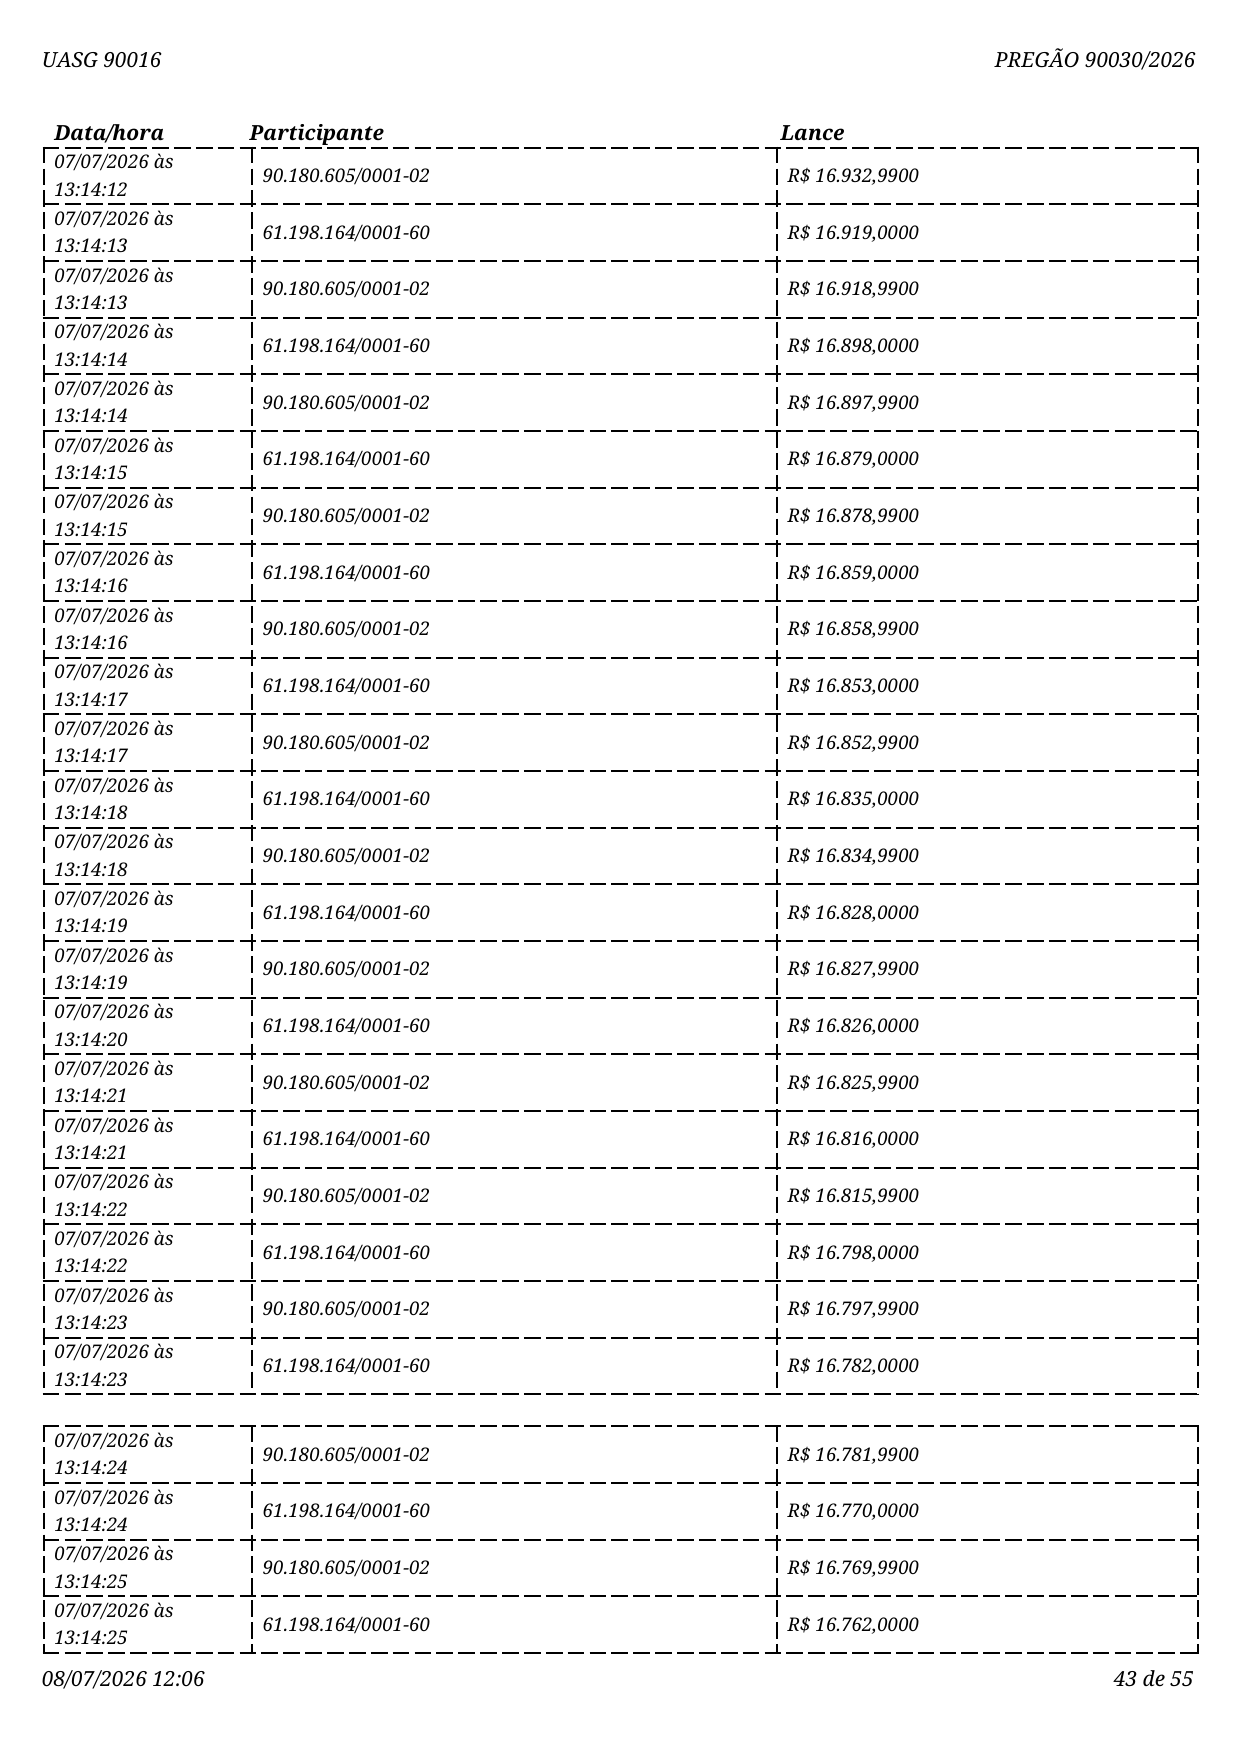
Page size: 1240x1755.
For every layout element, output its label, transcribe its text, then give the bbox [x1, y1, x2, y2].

table_cell R$ 16.769,9900 [777, 1539, 1198, 1595]
table_cell 61.198.164/0001-60 [252, 770, 777, 827]
table_cell 61.198.164/0001-60 [252, 1223, 777, 1280]
table_cell 90.180.605/0001-02 [252, 713, 777, 770]
table_cell 07/07/2026 às 13:14:13 [44, 260, 252, 317]
table_cell R$ 16.853,0000 [777, 657, 1198, 713]
table_header 90.180.605/0001-02 [252, 1425, 777, 1482]
table_cell R$ 16.762,0000 [777, 1595, 1198, 1652]
table_cell 07/07/2026 às 13:14:22 [44, 1223, 252, 1280]
table_cell 07/07/2026 às 13:14:21 [44, 1110, 252, 1167]
table_cell 90.180.605/0001-02 [252, 1053, 777, 1110]
table_cell 07/07/2026 às 13:14:23 [44, 1337, 252, 1393]
table_cell R$ 16.782,0000 [777, 1337, 1198, 1393]
table_header R$ 16.781,9900 [777, 1425, 1198, 1482]
table_cell R$ 16.852,9900 [777, 713, 1198, 770]
table_cell 07/07/2026 às 13:14:20 [44, 997, 252, 1053]
table_cell R$ 16.859,0000 [777, 543, 1198, 600]
table_cell 61.198.164/0001-60 [252, 317, 777, 373]
table_cell R$ 16.879,0000 [777, 430, 1198, 487]
table_cell 07/07/2026 às 13:14:16 [44, 543, 252, 600]
table_cell 07/07/2026 às 13:14:12 [44, 147, 252, 203]
table_cell 61.198.164/0001-60 [252, 203, 777, 260]
table_cell 07/07/2026 às 13:14:17 [44, 657, 252, 713]
table_cell 90.180.605/0001-02 [252, 1280, 777, 1337]
table_cell 07/07/2026 às 13:14:19 [44, 883, 252, 940]
table_cell R$ 16.827,9900 [777, 940, 1198, 997]
table_cell 07/07/2026 às 13:14:24 [44, 1482, 252, 1538]
table_cell 07/07/2026 às 13:14:22 [44, 1167, 252, 1223]
table_cell 61.198.164/0001-60 [252, 1110, 777, 1167]
table_cell 07/07/2026 às 13:14:19 [44, 940, 252, 997]
table_cell 90.180.605/0001-02 [252, 487, 777, 543]
table_cell 61.198.164/0001-60 [252, 1337, 777, 1393]
table_cell 61.198.164/0001-60 [252, 430, 777, 487]
table_cell R$ 16.798,0000 [777, 1223, 1198, 1280]
table_cell R$ 16.815,9900 [777, 1167, 1198, 1223]
table_cell 07/07/2026 às 13:14:13 [44, 203, 252, 260]
table_cell R$ 16.828,0000 [777, 883, 1198, 940]
table_cell 61.198.164/0001-60 [252, 1595, 777, 1652]
table_cell R$ 16.932,9900 [777, 147, 1198, 203]
table_cell 07/07/2026 às 13:14:23 [44, 1280, 252, 1337]
table_cell R$ 16.797,9900 [777, 1280, 1198, 1337]
table_cell R$ 16.770,0000 [777, 1482, 1198, 1538]
table_cell R$ 16.825,9900 [777, 1053, 1198, 1110]
table_cell R$ 16.858,9900 [777, 600, 1198, 657]
table_cell 07/07/2026 às 13:14:15 [44, 487, 252, 543]
table_cell 61.198.164/0001-60 [252, 997, 777, 1053]
table_cell 61.198.164/0001-60 [252, 883, 777, 940]
table_cell 07/07/2026 às 13:14:14 [44, 317, 252, 373]
table_cell 07/07/2026 às 13:14:18 [44, 770, 252, 827]
table_cell 07/07/2026 às 13:14:17 [44, 713, 252, 770]
table_cell R$ 16.835,0000 [777, 770, 1198, 827]
table_cell 61.198.164/0001-60 [252, 1482, 777, 1538]
table_cell 07/07/2026 às 13:14:16 [44, 600, 252, 657]
table_cell 90.180.605/0001-02 [252, 940, 777, 997]
table_cell 90.180.605/0001-02 [252, 827, 777, 883]
table_cell 90.180.605/0001-02 [252, 373, 777, 430]
table_cell R$ 16.834,9900 [777, 827, 1198, 883]
table_cell 07/07/2026 às 13:14:25 [44, 1595, 252, 1652]
table_cell 07/07/2026 às 13:14:15 [44, 430, 252, 487]
table_cell R$ 16.826,0000 [777, 997, 1198, 1053]
table_cell R$ 16.816,0000 [777, 1110, 1198, 1167]
table_header 07/07/2026 às 13:14:24 [44, 1425, 252, 1482]
table_cell 07/07/2026 às 13:14:25 [44, 1539, 252, 1595]
table_cell 90.180.605/0001-02 [252, 600, 777, 657]
table_cell 07/07/2026 às 13:14:14 [44, 373, 252, 430]
table_cell R$ 16.918,9900 [777, 260, 1198, 317]
table_cell 90.180.605/0001-02 [252, 147, 777, 203]
table_cell R$ 16.897,9900 [777, 373, 1198, 430]
table_cell 07/07/2026 às 13:14:18 [44, 827, 252, 883]
table_cell 90.180.605/0001-02 [252, 1539, 777, 1595]
table_cell 07/07/2026 às 13:14:21 [44, 1053, 252, 1110]
table_cell R$ 16.898,0000 [777, 317, 1198, 373]
table_cell 61.198.164/0001-60 [252, 543, 777, 600]
table_cell 90.180.605/0001-02 [252, 1167, 777, 1223]
table_cell R$ 16.919,0000 [777, 203, 1198, 260]
table_cell R$ 16.878,9900 [777, 487, 1198, 543]
table_cell 90.180.605/0001-02 [252, 260, 777, 317]
table_cell 61.198.164/0001-60 [252, 657, 777, 713]
